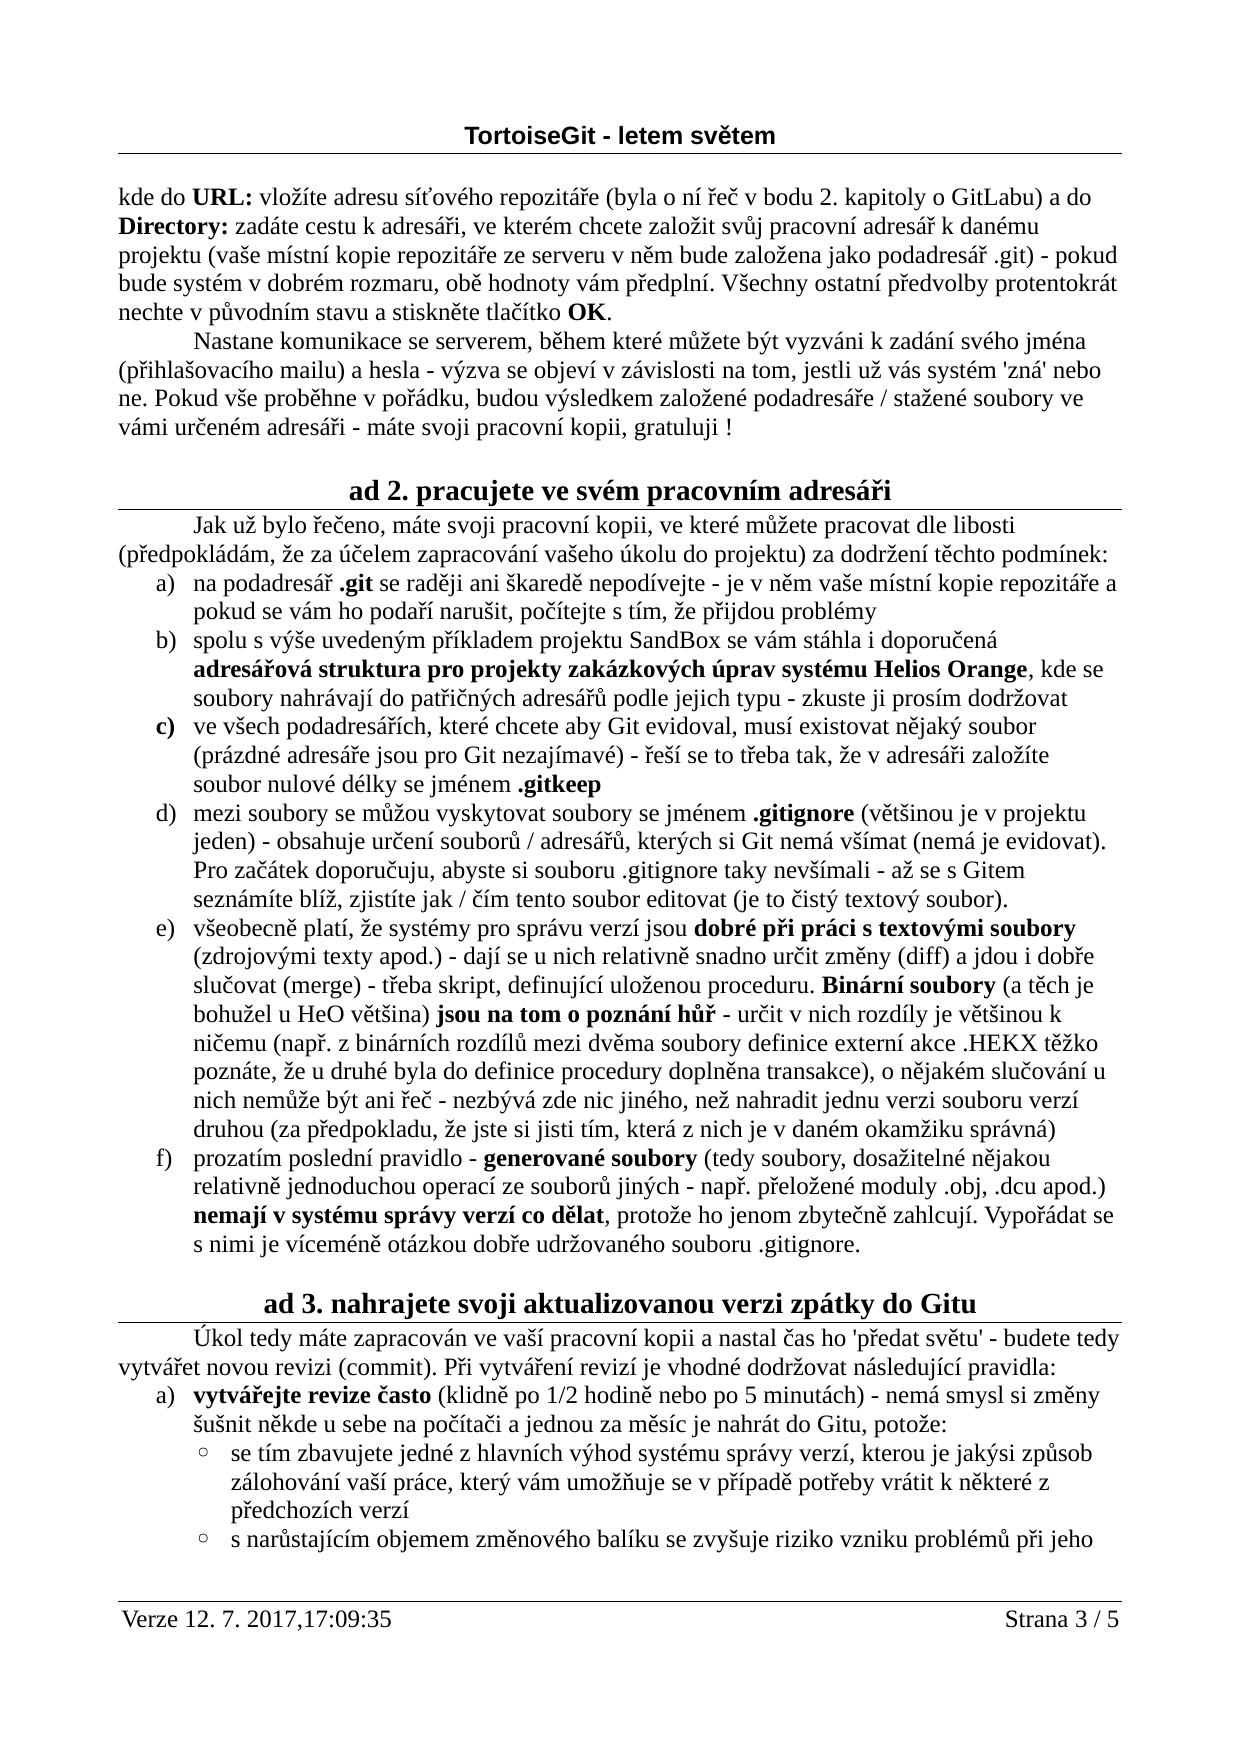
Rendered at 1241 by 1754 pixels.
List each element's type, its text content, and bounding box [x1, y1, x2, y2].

text Nastane komunikace se serverem, během které můžete být vyzváni k zadání svého jména (přihlašovacího mailu) a hesla - výzva se objeví v závislosti na tom, jestli už vás systém 'zná' nebo ne. Pokud vše proběhne v pořádku, budou výsledkem založené podadresáře / stažené soubory ve vámi určeném adresáři - máte svoji pracovní kopii, gratuluji ! [118, 326, 1122, 441]
list ve všech podadresářích, které chcete aby Git evidoval, musí existovat nějaký soubor (prázdné adresáře jsou pro Git nezajímavé) - řeší se to třeba tak, že v adresáři založíte soubor nulové délky se jménem .gitkeep [156, 711, 1122, 798]
list se tím zbavujete jedné z hlavních výhod systému správy verzí, kterou je jakýsi způsob zálohování vaší práce, který vám umožňuje se v případě potřeby vrátit k některé z předchozích verzí [193, 1438, 1122, 1524]
list spolu s výše uvedeným příkladem projektu SandBox se vám stáhla i doporučená adresářová struktura pro projekty zakázkových úprav systému Helios Orange, kde se soubory nahrávají do patřičných adresářů podle jejich typu - zkuste ji prosím dodržovat [156, 625, 1122, 711]
text ad 2. pracujete ve svém pracovním adresáři [118, 470, 1122, 509]
list na podadresář .git se raději ani škaredě nepodívejte - je v něm vaše místní kopie repozitáře a pokud se vám ho podaří narušit, počítejte s tím, že přijdou problémy [156, 568, 1122, 625]
list s narůstajícím objemem změnového balíku se zvyšuje riziko vzniku problémů při jeho [193, 1524, 1122, 1553]
text Úkol tedy máte zapracován ve vaší pracovní kopii a nastal čas ho 'předat světu' - budete tedy vytvářet novou revizi (commit). Při vytváření revizí je vhodné dodržovat následující pravidla: [118, 1323, 1122, 1381]
text kde do URL: vložíte adresu síťového repozitáře (byla o ní řeč v bodu 2. kapitoly o GitLabu) a do Directory: zadáte cestu k adresáři, ve kterém chcete založit svůj pracovní adresář k danému projektu (vaše místní kopie repozitáře ze serveru v něm bude založena jako podadresář .git) - pokud bude systém v dobrém rozmaru, obě hodnoty vám předplní. Všechny ostatní předvolby protentokrát nechte v původním stavu a stiskněte tlačítko OK. [118, 182, 1122, 326]
text ad 3. nahrajete svoji aktualizovanou verzi zpátky do Gitu [118, 1286, 1122, 1322]
list vytvářejte revize často (klidně po 1/2 hodině nebo po 5 minutách) - nemá smysl si změny šušnit někde u sebe na počítači a jednou za měsíc je nahrát do Gitu, potože: [156, 1381, 1122, 1438]
list prozatím poslední pravidlo - generované soubory (tedy soubory, dosažitelné nějakou relativně jednoduchou operací ze souborů jiných - např. přeložené moduly .obj, .dcu apod.) nemají v systému správy verzí co dělat, protože ho jenom zbytečně zahlcují. Vypořádat se s nimi je víceméně otázkou dobře udržovaného souboru .gitignore. [156, 1143, 1122, 1258]
list mezi soubory se můžou vyskytovat soubory se jménem .gitignore (většinou je v projektu jeden) - obsahuje určení souborů / adresářů, kterých si Git nemá všímat (nemá je evidovat). Pro začátek doporučuju, abyste si souboru .gitignore taky nevšímali - až se s Gitem seznámíte blíž, zjistíte jak / čím tento soubor editovat (je to čistý textový soubor). [156, 798, 1122, 913]
list všeobecně platí, že systémy pro správu verzí jsou dobré při práci s textovými soubory (zdrojovými texty apod.) - dají se u nich relativně snadno určit změny (diff) a jdou i dobře slučovat (merge) - třeba skript, definující uloženou proceduru. Binární soubory (a těch je bohužel u HeO většina) jsou na tom o poznání hůř - určit v nich rozdíly je většinou k ničemu (např. z binárních rozdílů mezi dvěma soubory definice externí akce .HEKX těžko poznáte, že u druhé byla do definice procedury doplněna transakce), o nějakém slučování u nich nemůže být ani řeč - nezbývá zde nic jiného, než nahradit jednu verzi souboru verzí druhou (za předpokladu, že jste si jisti tím, která z nich je v daném okamžiku správná) [156, 913, 1122, 1143]
text Jak už bylo řečeno, máte svoji pracovní kopii, ve které můžete pracovat dle libosti (předpokládám, že za účelem zapracování vašeho úkolu do projektu) za dodržení těchto podmínek: [118, 510, 1122, 568]
